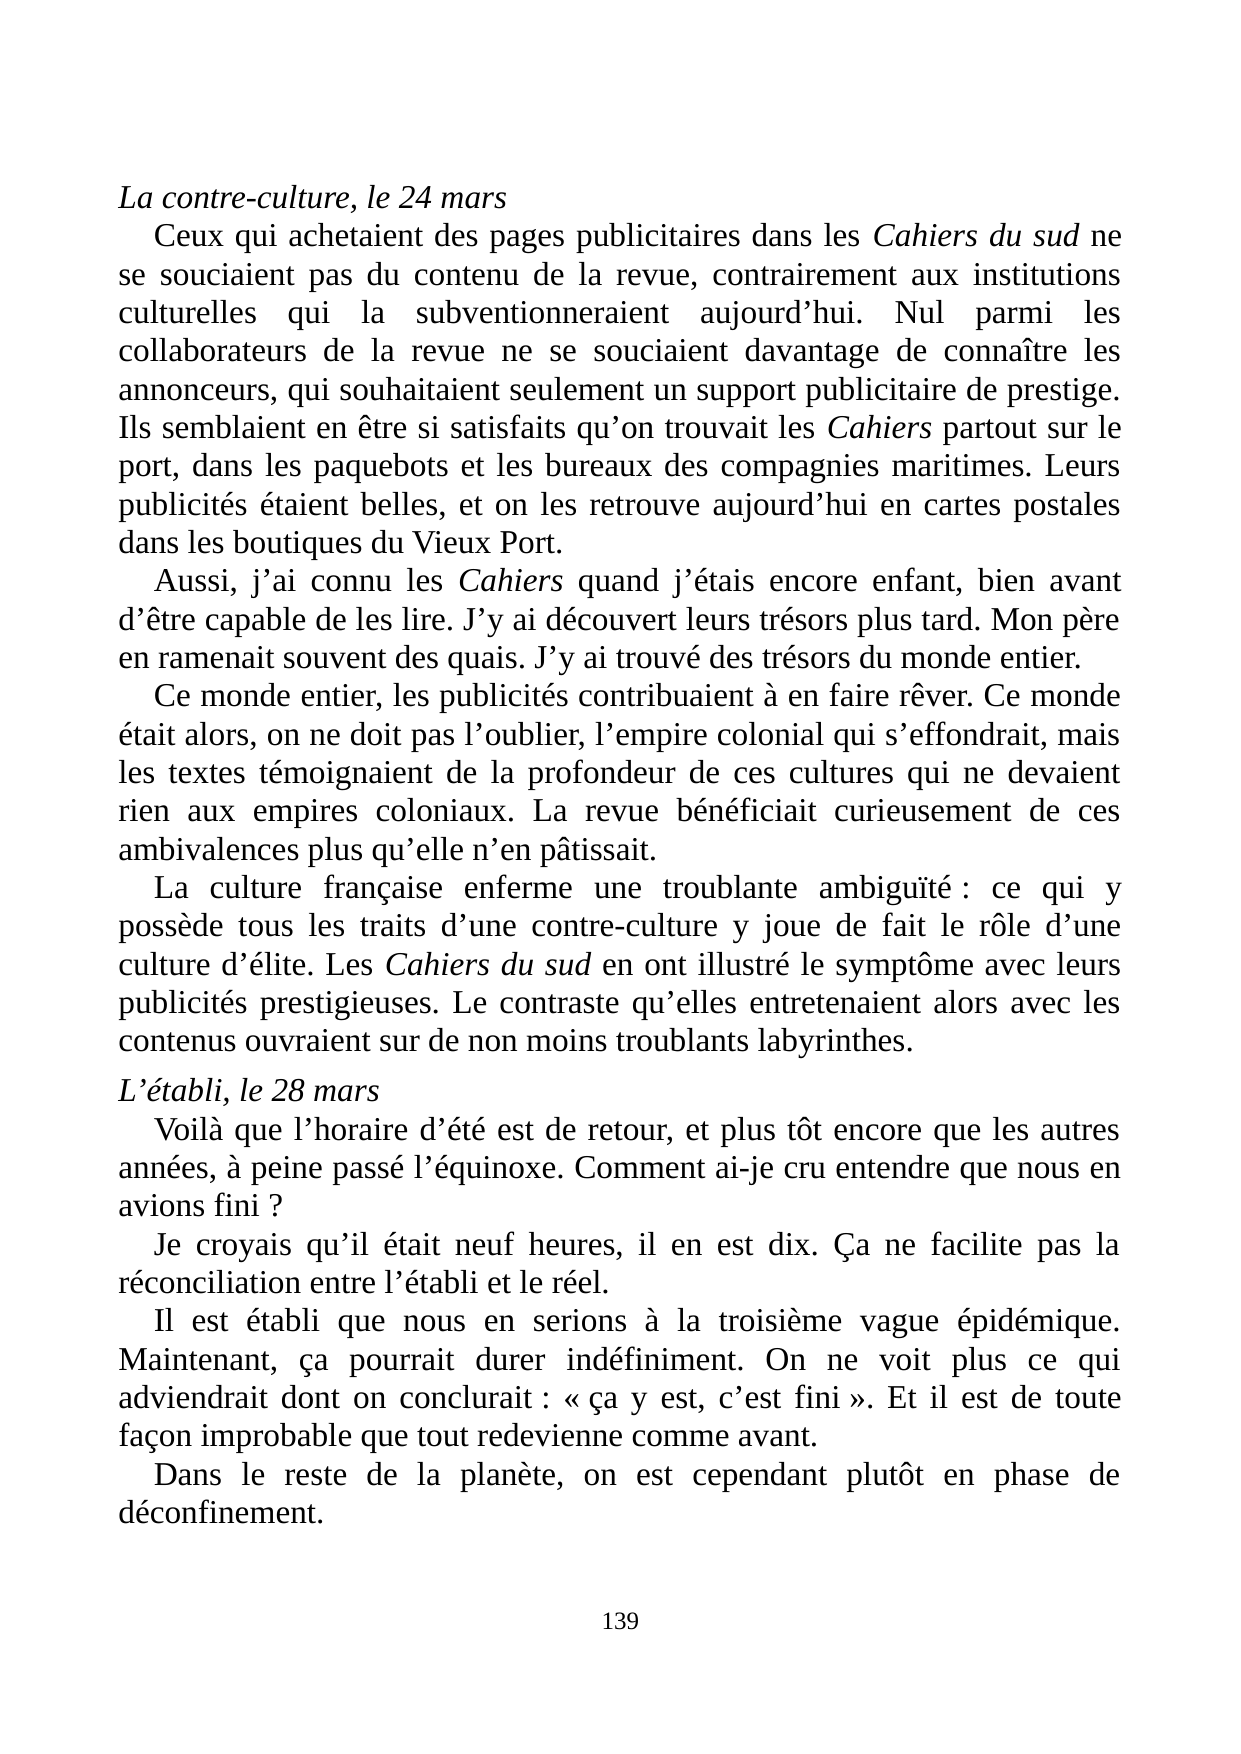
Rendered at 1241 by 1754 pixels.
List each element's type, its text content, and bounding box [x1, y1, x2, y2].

text Aussi, j’ai connu les Cahiers quand j’étais encore enfant, bien avant d’être capable de les lire. J’y ai découvert leurs trésors plus tard. Mon père en ramenait souvent des quais. J’y ai trouvé des trésors du monde entier. [118, 560, 1122, 675]
text Il est établi que nous en serions à la troisième vague épidémique. Maintenant, ça pourrait durer indéfiniment. On ne voit plus ce qui adviendrait dont on conclurait : « ça y est, c’est fini ». Et il est de toute façon improbable que tout redevienne comme avant. [118, 1301, 1122, 1454]
text Ce monde entier, les publicités contribuaient à en faire rêver. Ce monde était alors, on ne doit pas l’oublier, l’empire colonial qui s’effondrait, mais les textes témoignaient de la profondeur de ces cultures qui ne devaient rien aux empires coloniaux. La revue bénéficiait curieusement de ces ambivalences plus qu’elle n’en pâtissait. [118, 675, 1122, 867]
text La culture française enferme une troublante ambiguïté : ce qui y possède tous les traits d’une contre-culture y joue de fait le rôle d’une culture d’élite. Les Cahiers du sud en ont illustré le symptôme avec leurs publicités prestigieuses. Le contraste qu’elles entretenaient alors avec les contenus ouvraient sur de non moins troublants labyrinthes. [118, 867, 1122, 1059]
text Voilà que l’horaire d’été est de retour, et plus tôt encore que les autres années, à peine passé l’équinoxe. Comment ai-je cru entendre que nous en avions fini ? [118, 1109, 1122, 1224]
subtitle La contre-culture, le 24 mars [118, 177, 1122, 215]
text Je croyais qu’il était neuf heures, il en est dix. Ça ne facilite pas la réconciliation entre l’établi et le réel. [118, 1224, 1122, 1301]
text Dans le reste de la planète, on est cependant plutôt en phase de déconfinement. [118, 1454, 1122, 1531]
subtitle L’établi, le 28 mars [118, 1071, 1122, 1109]
text Ceux qui achetaient des pages publicitaires dans les Cahiers du sud ne se souciaient pas du contenu de la revue, contrairement aux institutions culturelles qui la subventionneraient aujourd’hui. Nul parmi les collaborateurs de la revue ne se souciaient davantage de connaître les annonceurs, qui souhaitaient seulement un support publicitaire de prestige. Ils semblaient en être si satisfaits qu’on trouvait les Cahiers partout sur le port, dans les paquebots et les bureaux des compagnies maritimes. Leurs publicités étaient belles, et on les retrouve aujourd’hui en cartes postales dans les boutiques du Vieux Port. [118, 215, 1122, 560]
